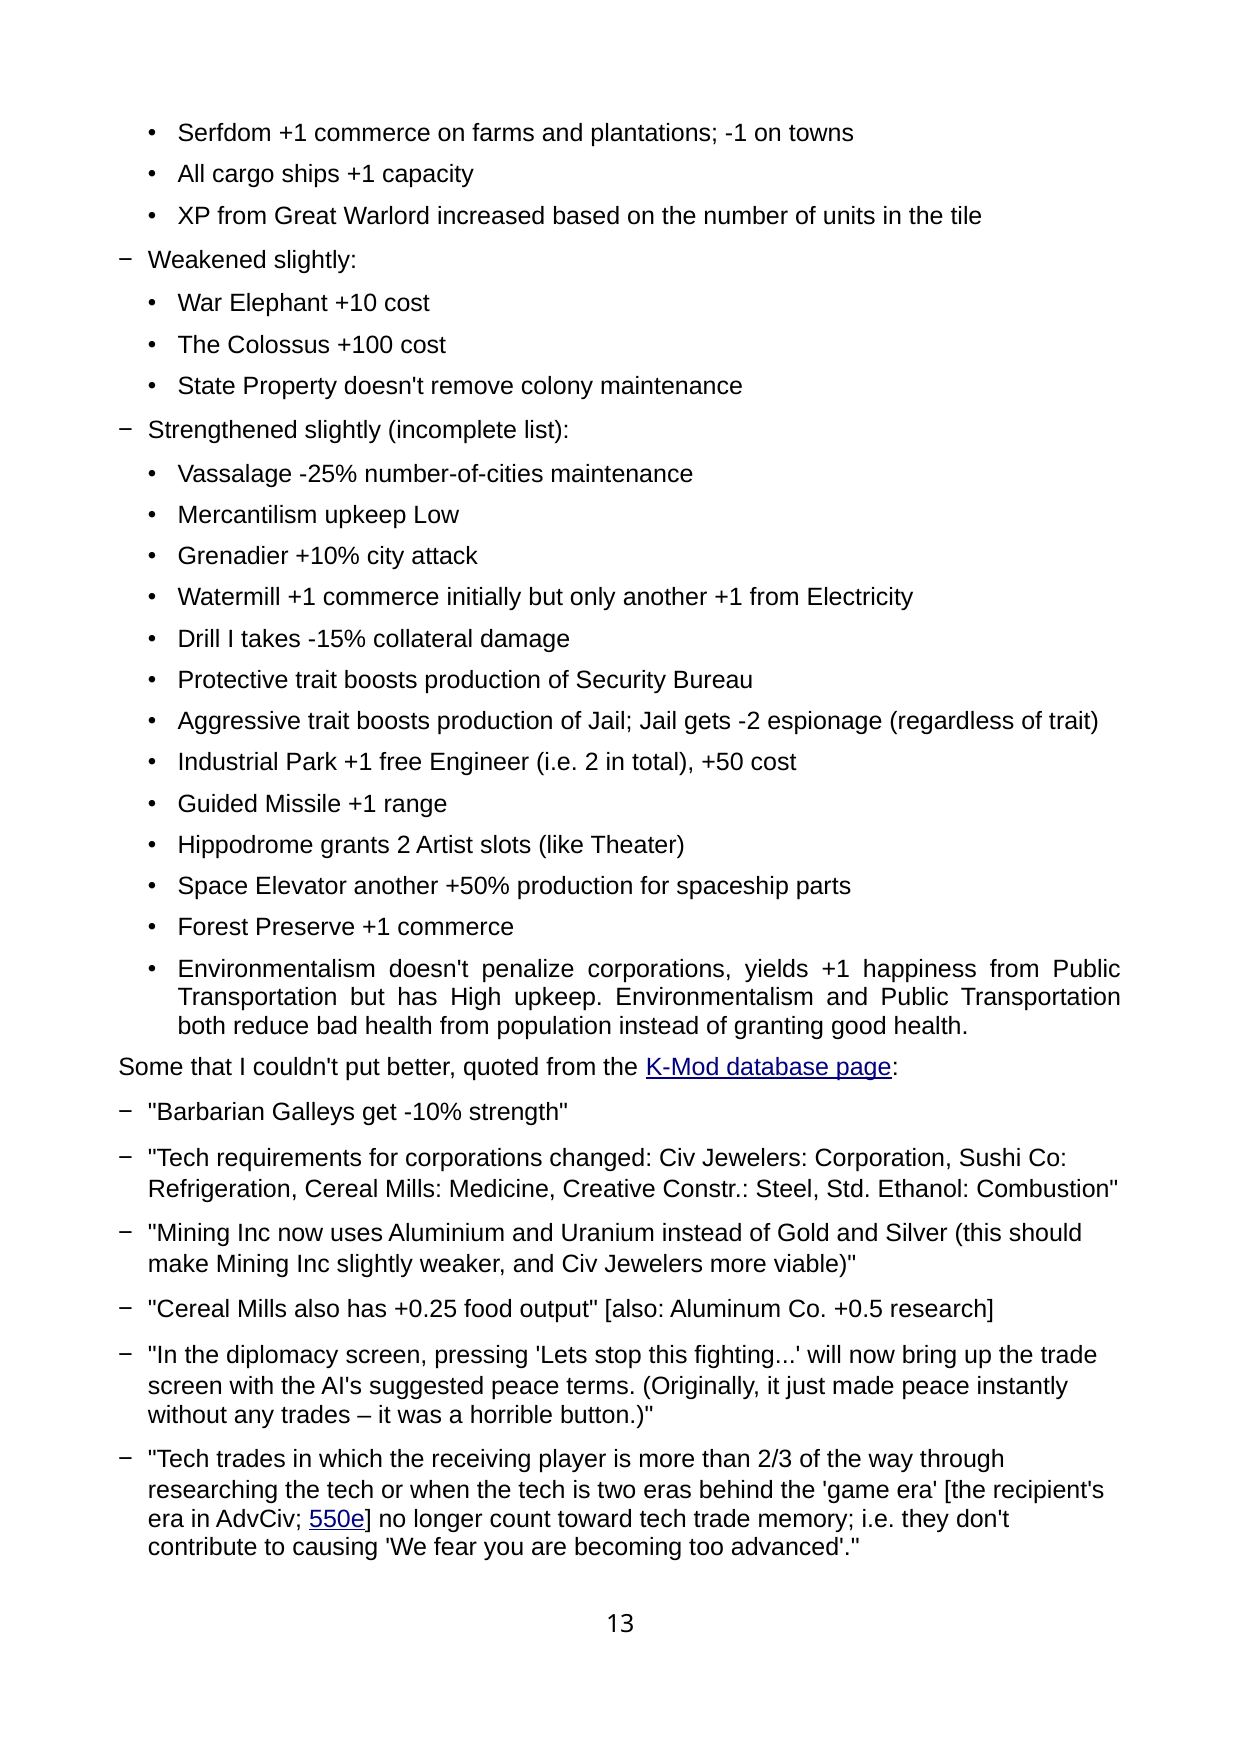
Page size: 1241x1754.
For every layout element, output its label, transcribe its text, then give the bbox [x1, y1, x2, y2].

list Serfdom +1 commerce on farms and plantations; -1 on towns [148, 118, 1122, 147]
list Weakened slightly: [118, 242, 1122, 276]
list Strengthened slightly (incomplete list): [118, 412, 1122, 446]
list XP from Great Warlord increased based on the number of units in the tile [148, 201, 1122, 229]
list Drill I takes -15% collateral damage [148, 623, 1122, 652]
text Some that I couldn't put better, quoted from the K-Mod database page: [118, 1052, 1122, 1081]
list "Barbarian Galleys get -10% strength" [118, 1093, 1122, 1127]
list "Tech requirements for corporations changed: Civ Jewelers: Corporation, Sushi Co: Refrigeration, Cereal Mills: Medicine, Creative Constr.: Steel, Std. Ethanol: Combustion" [118, 1140, 1122, 1203]
list Hippodrome grants 2 Artist slots (like Theater) [148, 830, 1122, 859]
list Vassalage -25% number-of-cities maintenance [148, 458, 1122, 487]
list Forest Preserve +1 commerce [148, 912, 1122, 941]
list Aggressive trait boosts production of Jail; Jail gets -2 espionage (regardless of trait) [148, 706, 1122, 735]
list Grenadier +10% city attack [148, 541, 1122, 570]
list Watermill +1 commerce initially but only another +1 from Electricity [148, 582, 1122, 611]
list War Elephant +10 cost [148, 288, 1122, 317]
list Mercantilism upkeep Low [148, 500, 1122, 529]
list Protective trait boosts production of Security Bureau [148, 665, 1122, 694]
list Environmentalism doesn't penalize corporations, yields +1 happiness from Public Transportation but has High upkeep. Environmentalism and Public Transportation both reduce bad health from population instead of granting good health. [148, 953, 1122, 1040]
list State Property doesn't remove colony maintenance [148, 371, 1122, 400]
list "Mining Inc now uses Aluminium and Uranium instead of Gold and Silver (this should make Mining Inc slightly weaker, and Civ Jewelers more viable)" [118, 1215, 1122, 1278]
list Space Elevator another +50% production for spaceship parts [148, 871, 1122, 900]
list Guided Missile +1 range [148, 788, 1122, 817]
list Industrial Park +1 free Engineer (i.e. 2 in total), +50 cost [148, 747, 1122, 776]
list The Colossus +100 cost [148, 329, 1122, 358]
list All cargo ships +1 capacity [148, 159, 1122, 188]
list "Cereal Mills also has +0.25 food output" [also: Aluminum Co. +0.5 research] [118, 1290, 1122, 1324]
list "In the diplomacy screen, pressing 'Lets stop this fighting...' will now bring up the trade screen with the AI's suggested peace terms. (Originally, it just made peace instantly without any trades – it was a horrible button.)" [118, 1337, 1122, 1428]
list "Tech trades in which the receiving player is more than 2/3 of the way through researching the tech or when the tech is two eras behind the 'game era' [the recipient's era in AdvCiv; 550e] no longer count toward tech trade memory; i.e. they don't contribute to causing 'We fear you are becoming too advanced'." [118, 1441, 1122, 1561]
